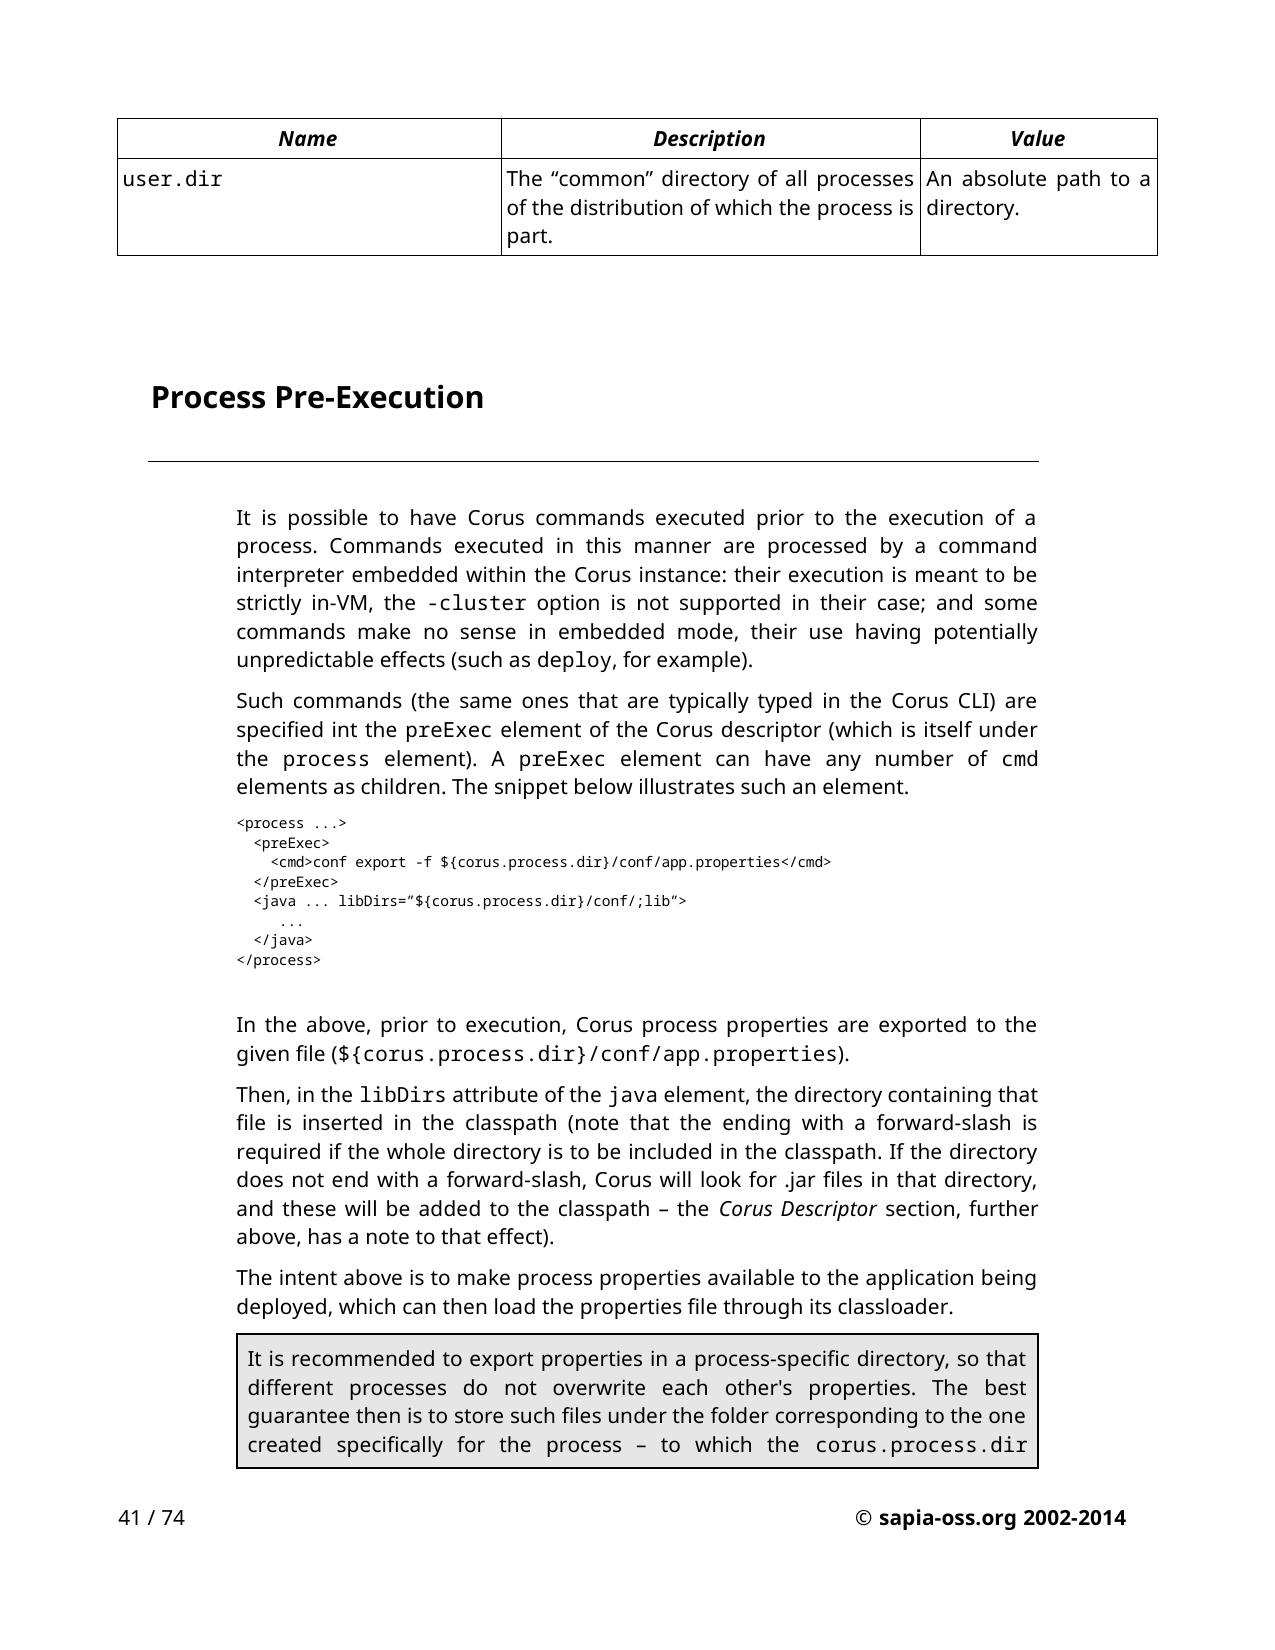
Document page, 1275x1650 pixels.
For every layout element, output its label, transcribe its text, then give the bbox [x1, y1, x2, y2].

table_cell user.dir [118, 159, 501, 255]
text </preExec> [236, 872, 1039, 891]
text </java> [236, 930, 1039, 949]
text ... [236, 911, 1039, 930]
table_cell The “common” directory of all processes of the distribution of which the process is part. [502, 159, 920, 255]
table_header Value [921, 119, 1157, 158]
text <process ...> [236, 813, 1039, 833]
subtitle Process Pre-Execution [148, 373, 1039, 461]
text In the above, prior to execution, Corus process properties are exported to the given file (${corus.process.dir}/conf/app.properties). [236, 1010, 1039, 1067]
text It is possible to have Corus commands executed prior to the execution of a process. Commands executed in this manner are processed by a command interpreter embedded within the Corus instance: their execution is meant to be strictly in-VM, the -cluster option is not supported in their case; and some commands make no sense in embedded mode, their use having potentially unpredictable effects (such as deploy, for example). [236, 503, 1039, 674]
text <java ... libDirs=”${corus.process.dir}/conf/;lib”> [236, 891, 1039, 911]
text Such commands (the same ones that are typically typed in the Corus CLI) are specified int the preExec element of the Corus descriptor (which is itself under the process element). A preExec element can have any number of cmd elements as children. The snippet below illustrates such an element. [236, 686, 1039, 801]
text It is recommended to export properties in a process-specific directory, so that different processes do not overwrite each other's properties. The best guarantee then is to store such files under the folder corresponding to the one created specifically for the process – to which the corus.process.dir [238, 1335, 1037, 1467]
table_cell An absolute path to a directory. [921, 159, 1157, 255]
table_header Name [118, 119, 501, 158]
text <cmd>conf export -f ${corus.process.dir}/conf/app.properties</cmd> [236, 852, 1039, 872]
text Then, in the libDirs attribute of the java element, the directory containing that file is inserted in the classpath (note that the ending with a forward-slash is required if the whole directory is to be included in the classpath. If the directory does not end with a forward-slash, Corus will look for .jar files in that directory, and these will be added to the classpath – the Corus Descriptor section, further above, has a note to that effect). [236, 1079, 1039, 1251]
text <preExec> [236, 833, 1039, 852]
table_header Description [502, 119, 920, 158]
text </process> [236, 949, 1039, 969]
text The intent above is to make process properties available to the application being deployed, which can then load the properties file through its classloader. [236, 1263, 1039, 1320]
